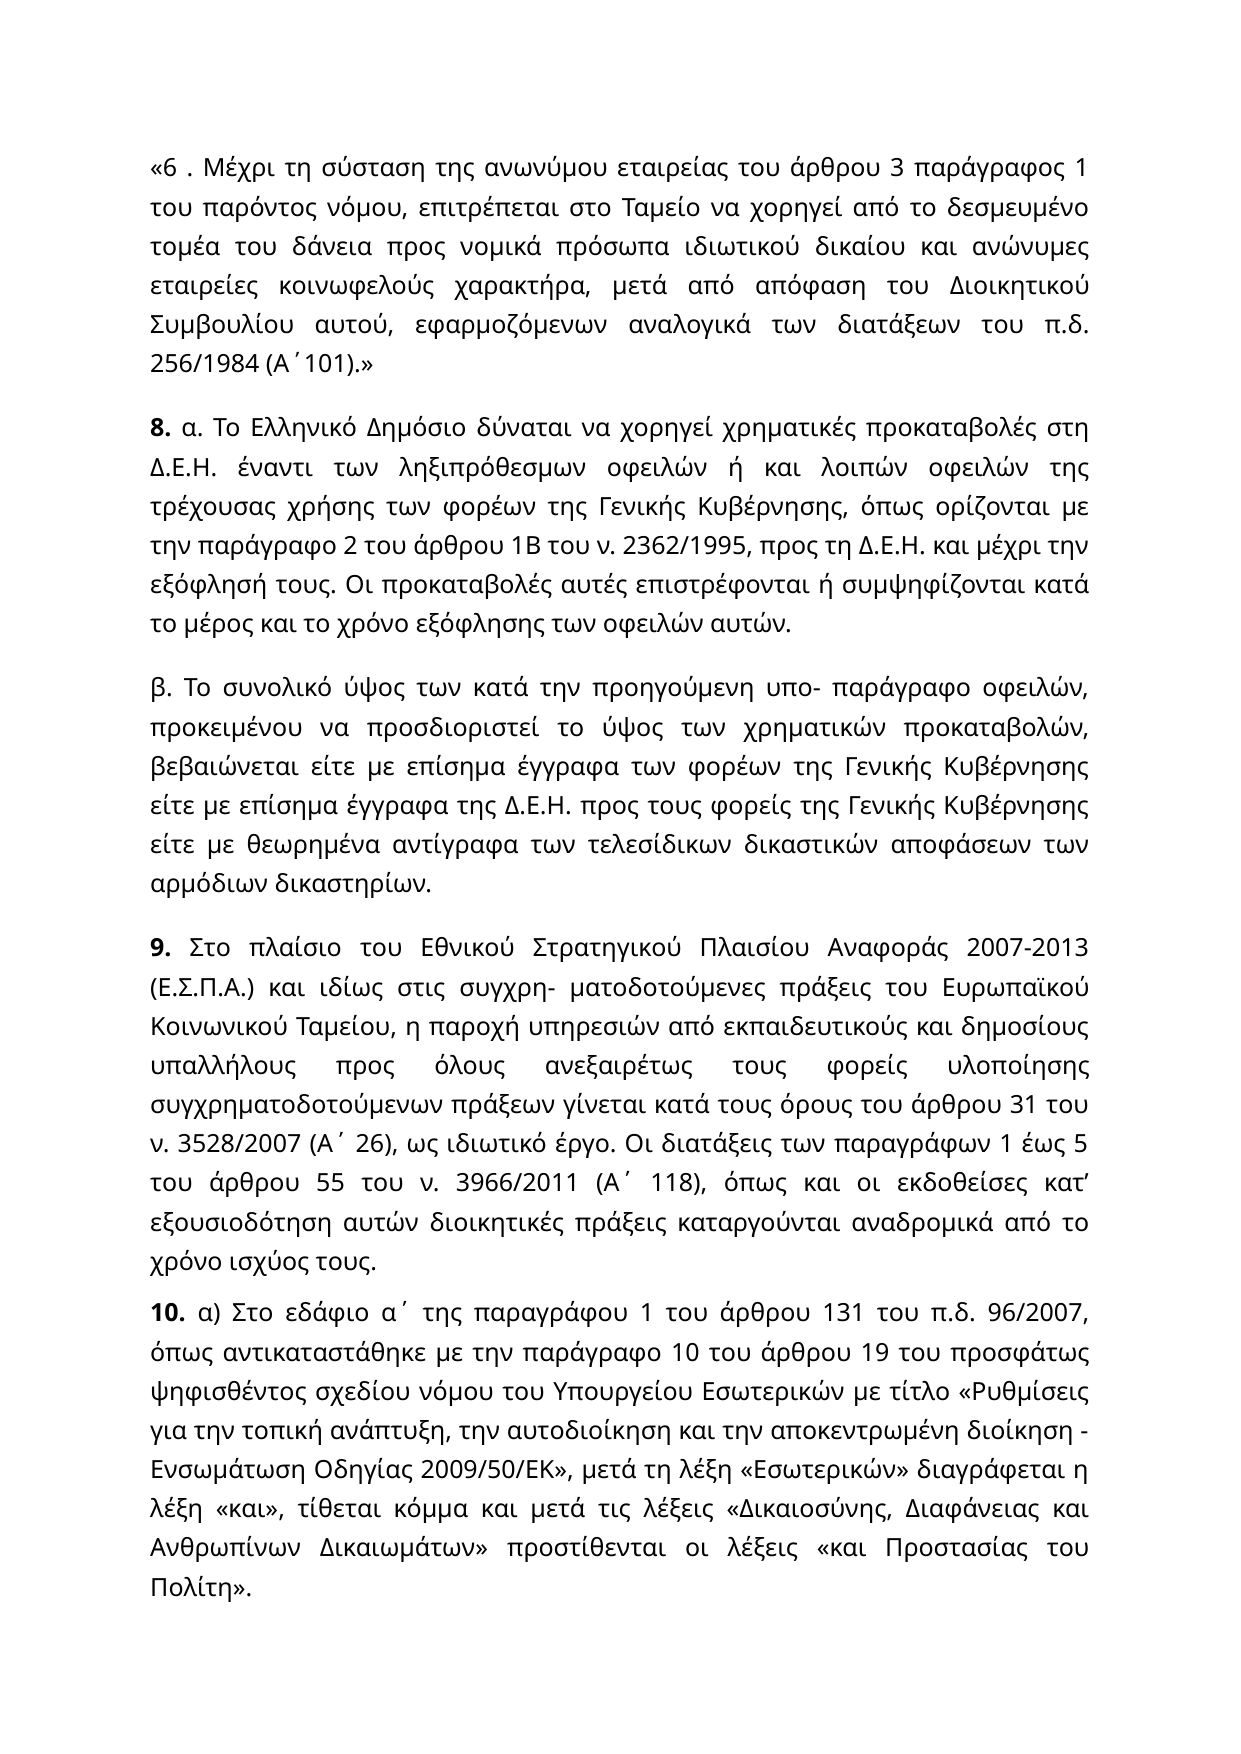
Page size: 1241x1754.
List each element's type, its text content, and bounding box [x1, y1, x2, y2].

text «6 . Μέχρι τη σύσταση της ανωνύμου εταιρείας του άρθρου 3 παράγραφος 1 του παρόντος νόμου, επιτρέπεται στο Ταμείο να χορηγεί από το δεσμευμένο τομέα του δάνεια προς νομικά πρόσωπα ιδιωτικού δικαίου και ανώνυμες εταιρείες κοινωφελούς χαρακτήρα, μετά από απόφαση του Διοικητικού Συμβουλίου αυτού, εφαρμοζόμενων αναλογικά των διατάξεων του π.δ. 256/1984 (Α΄101).» [150, 150, 1090, 380]
text 10. α) Στο εδάφιο α΄ της παραγράφου 1 του άρθρου 131 του π.δ. 96/2007, όπως αντικαταστάθηκε με την παράγραφο 10 του άρθρου 19 του προσφάτως ψηφισθέντος σχεδίου νόμου του Υπουργείου Εσωτερικών με τίτλο «Ρυθμίσεις για την τοπική ανάπτυξη, την αυτοδιοίκηση και την αποκεντρωμένη διοίκηση - Ενσωμάτωση Οδηγίας 2009/50/ΕΚ», μετά τη λέξη «Εσωτερικών» διαγράφεται η λέξη «και», τίθεται κόμμα και μετά τις λέξεις «Δικαιοσύνης, Διαφάνειας και Ανθρωπίνων Δικαιωμάτων» προστίθενται οι λέξεις «και Προστασίας του Πολίτη». [150, 1295, 1090, 1603]
text 9. Στο πλαίσιο του Εθνικού Στρατηγικού Πλαισίου Αναφοράς 2007-2013 (Ε.Σ.Π.Α.) και ιδίως στις συγχρη- ματοδοτούμενες πράξεις του Ευρωπαϊκού Κοινωνικού Ταμείου, η παροχή υπηρεσιών από εκπαιδευτικούς και δημοσίους υπαλλήλους προς όλους ανεξαιρέτως τους φορείς υλοποίησης συγχρηματοδοτούμενων πράξεων γίνεται κατά τους όρους του άρθρου 31 του ν. 3528/2007 (Α΄ 26), ως ιδιωτικό έργο. Οι διατάξεις των παραγράφων 1 έως 5 του άρθρου 55 του ν. 3966/2011 (Α΄ 118), όπως και οι εκδοθείσες κατ’ εξουσιοδότηση αυτών διοικητικές πράξεις καταργούνται αναδρομικά από το χρόνο ισχύος τους. [150, 930, 1090, 1277]
text β. Το συνολικό ύψος των κατά την προηγούμενη υπο- παράγραφο οφειλών, προκειμένου να προσδιοριστεί το ύψος των χρηματικών προκαταβολών, βεβαιώνεται είτε με επίσημα έγγραφα των φορέων της Γενικής Κυβέρνησης είτε με επίσημα έγγραφα της Δ.Ε.Η. προς τους φορείς της Γενικής Κυβέρνησης είτε με θεωρημένα αντίγραφα των τελεσίδικων δικαστικών αποφάσεων των αρμόδιων δικαστηρίων. [150, 670, 1090, 900]
text 8. α. Το Ελληνικό Δημόσιο δύναται να χορηγεί χρηματικές προκαταβολές στη Δ.Ε.Η. έναντι των ληξιπρόθεσμων οφειλών ή και λοιπών οφειλών της τρέχουσας χρήσης των φορέων της Γενικής Κυβέρνησης, όπως ορίζονται με την παράγραφο 2 του άρθρου 1Β του ν. 2362/1995, προς τη Δ.Ε.Η. και μέχρι την εξόφλησή τους. Οι προκαταβολές αυτές επιστρέφονται ή συμψηφίζονται κατά το μέρος και το χρόνο εξόφλησης των οφειλών αυτών. [150, 410, 1090, 640]
